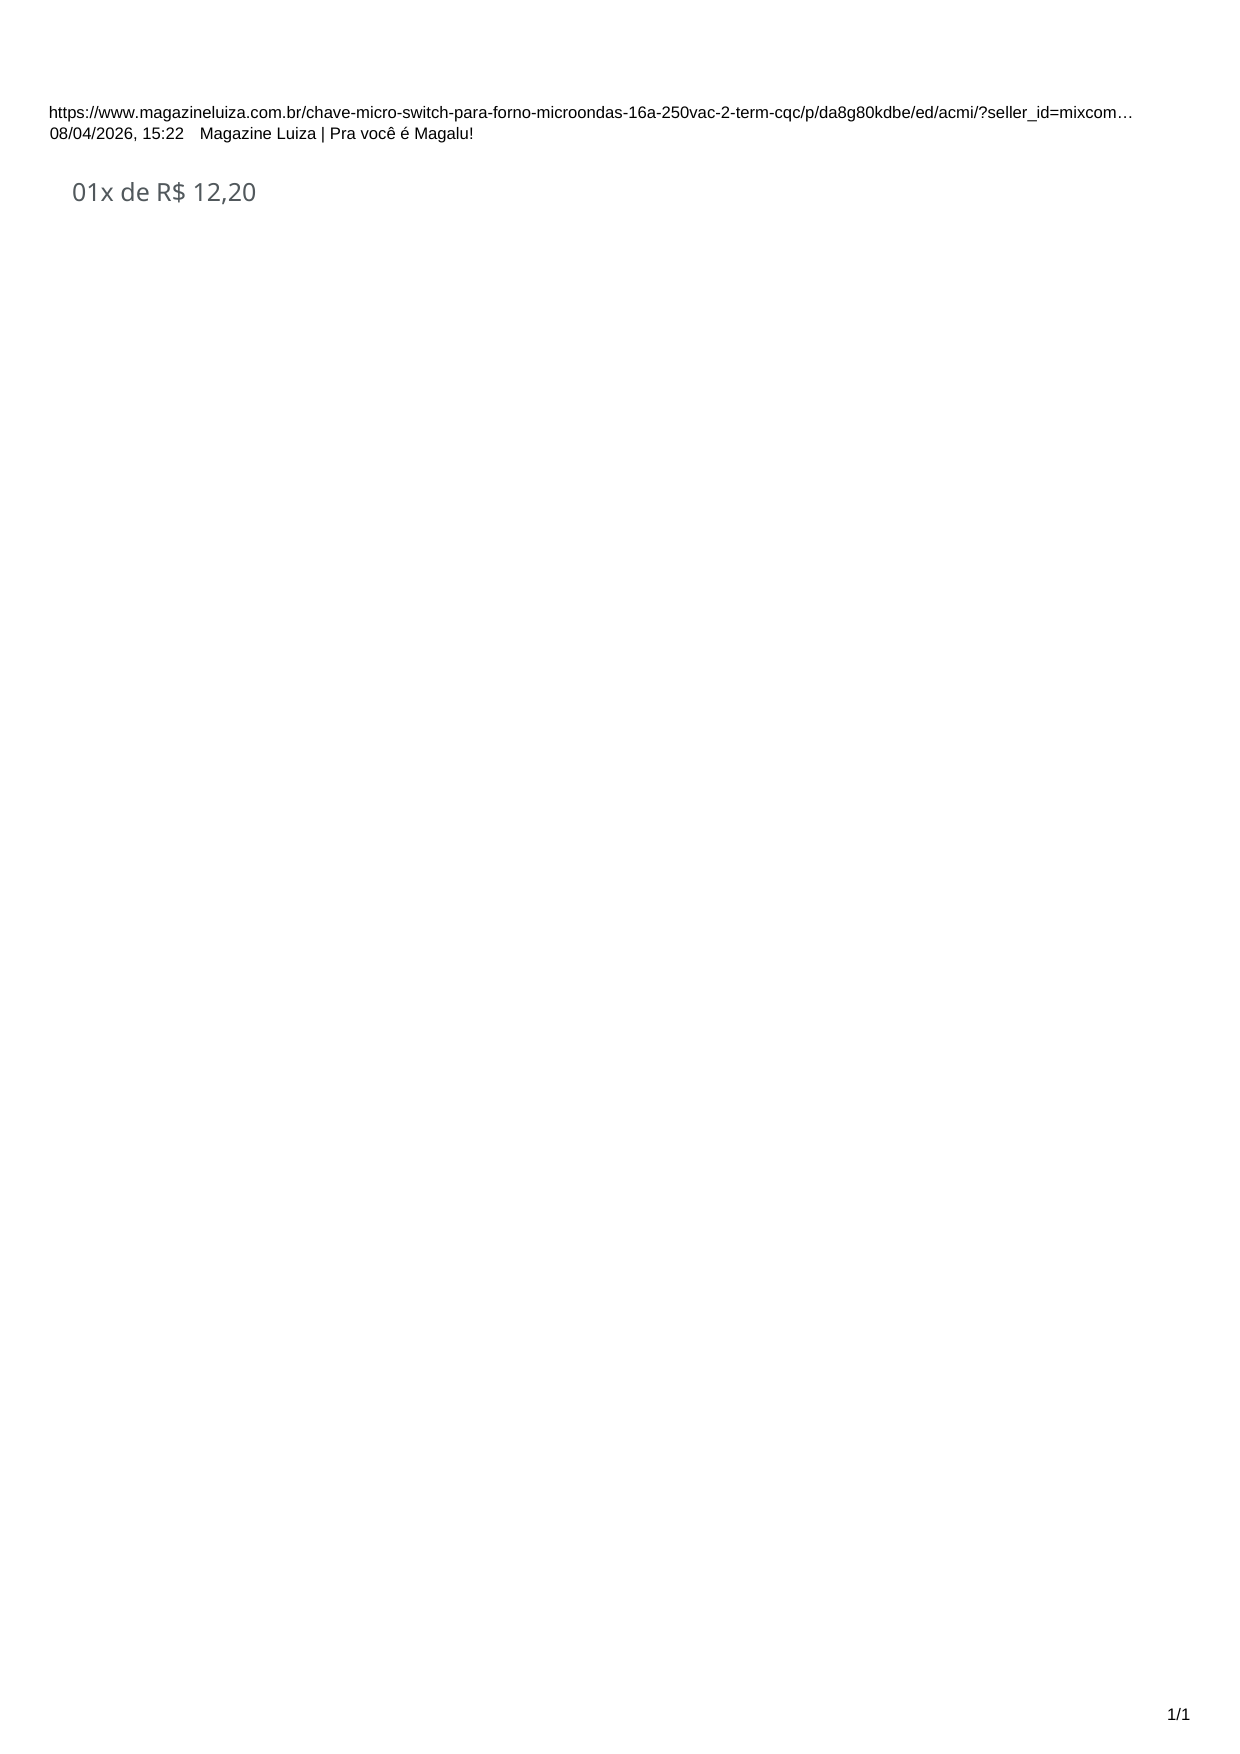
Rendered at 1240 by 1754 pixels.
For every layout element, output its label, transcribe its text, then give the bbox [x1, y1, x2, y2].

text 01x de R$ 12,20 [72, 174, 1135, 208]
text https://www.magazineluiza.com.br/chave-micro-switch-para-forno-microondas-16a-250vac-2-term-cqc/p/da8g80kdbe/ed/acmi/?seller_id=mixcom… 08/04/2026, 15:22 Magazine Luiza | Pra você é Magalu! [48, 103, 1135, 143]
